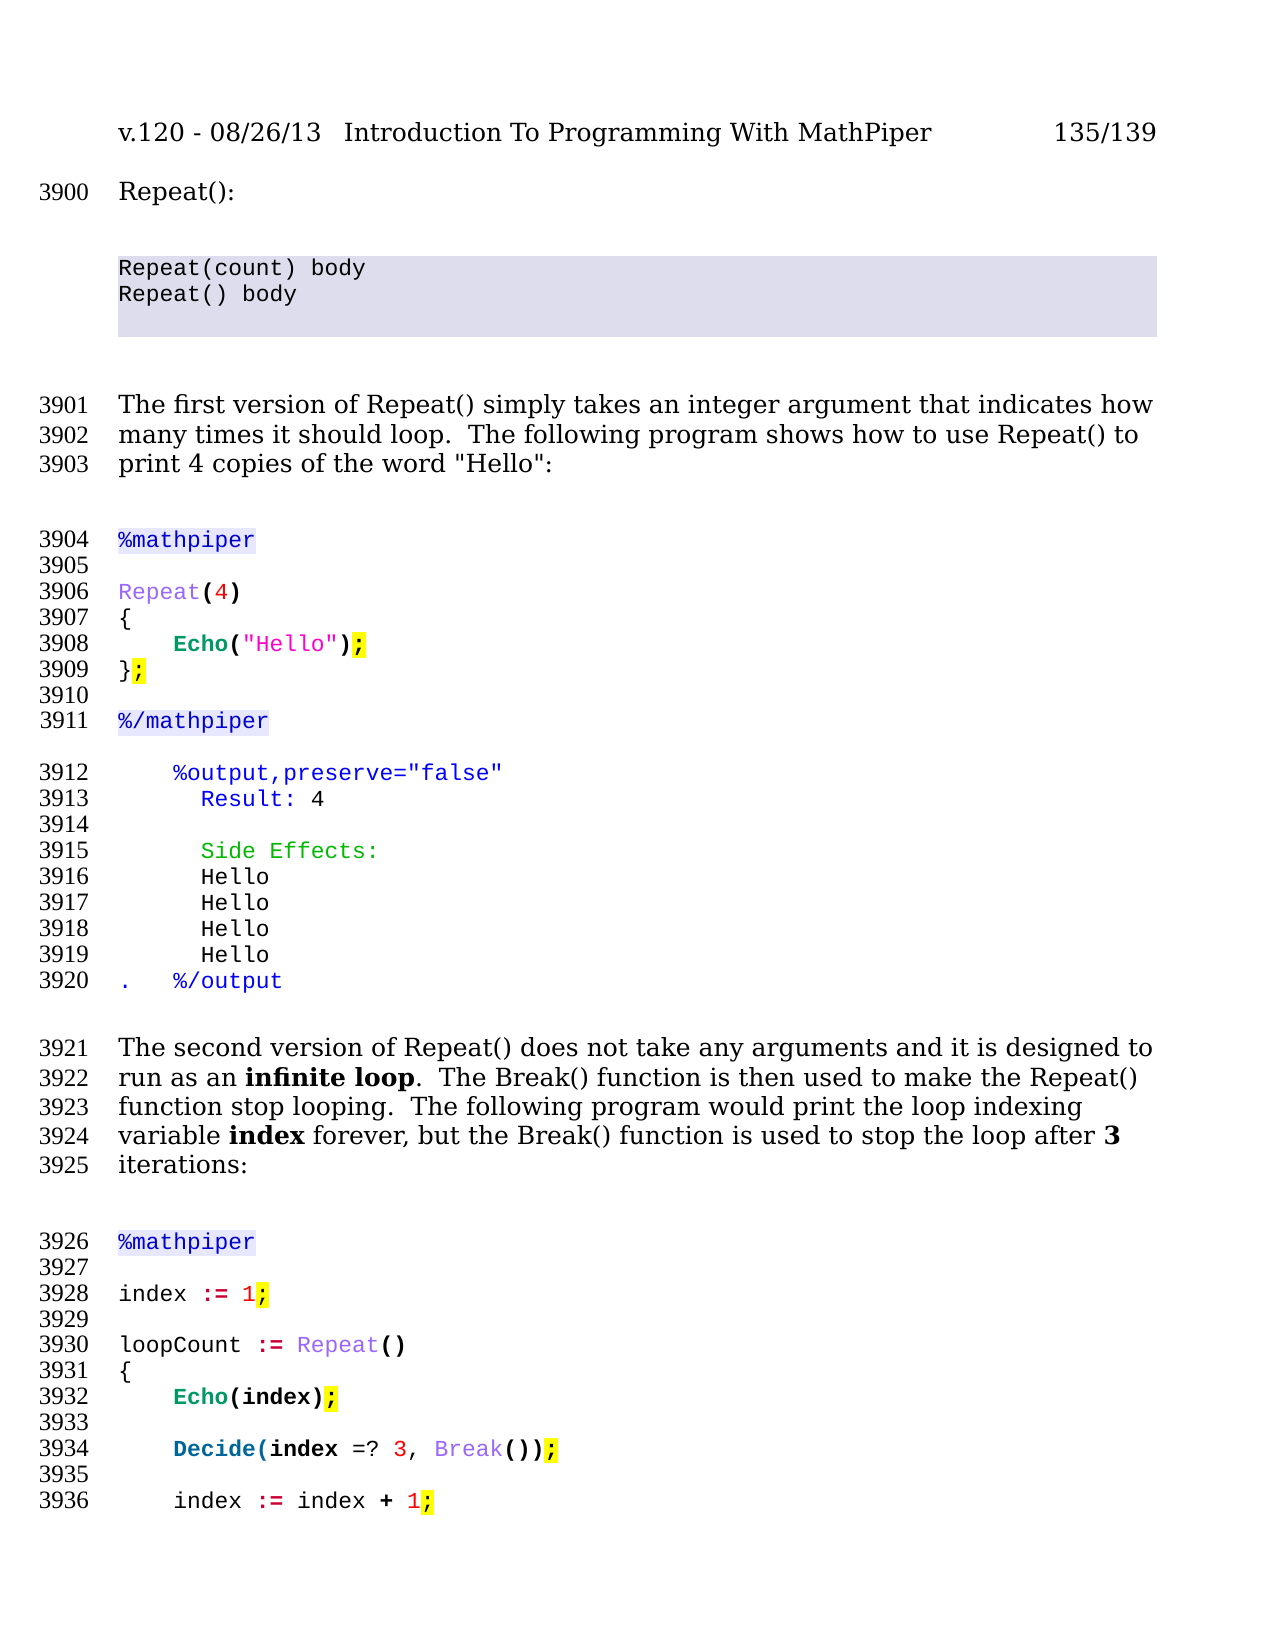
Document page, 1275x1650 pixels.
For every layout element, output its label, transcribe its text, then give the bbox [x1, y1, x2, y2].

text { [118, 1360, 1157, 1386]
text Repeat(4) [118, 580, 1157, 606]
text { [118, 606, 1157, 632]
table_header Repeat(count) body Repeat() body [118, 256, 1157, 337]
text Hello [118, 866, 1157, 891]
text loopCount := Repeat() [118, 1334, 1157, 1360]
text Side Effects: [118, 839, 1157, 866]
text Hello [118, 943, 1157, 969]
text %output,preserve="false" [118, 762, 1157, 788]
text index := index + 1; [118, 1489, 1157, 1515]
text Hello [118, 891, 1157, 917]
text index := 1; [118, 1282, 1157, 1308]
text Hello [118, 917, 1157, 943]
text %mathpiper [118, 1230, 1157, 1256]
text The first version of Repeat() simply takes an integer argument that indicates how many times it should loop. The following program shows how to use Repeat() to print 4 copies of the word "Hello": [118, 391, 1157, 478]
text %mathpiper [118, 528, 1157, 554]
text Echo(index); [118, 1386, 1157, 1412]
text Decide(index =? 3, Break()); [118, 1438, 1157, 1463]
text The second version of Repeat() does not take any arguments and it is designed to run as an infinite loop. The Break() function is then used to make the Repeat() function stop looping. The following program would print the loop indexing variable index forever, but the Break() function is used to stop the loop after 3 iterations: [118, 1034, 1157, 1180]
text Repeat(): [118, 177, 1157, 206]
text %/mathpiper [118, 710, 1157, 736]
text . %/output [118, 969, 1157, 995]
text Result: 4 [118, 788, 1157, 814]
text Echo("Hello"); [118, 632, 1157, 658]
text }; [118, 658, 1157, 684]
